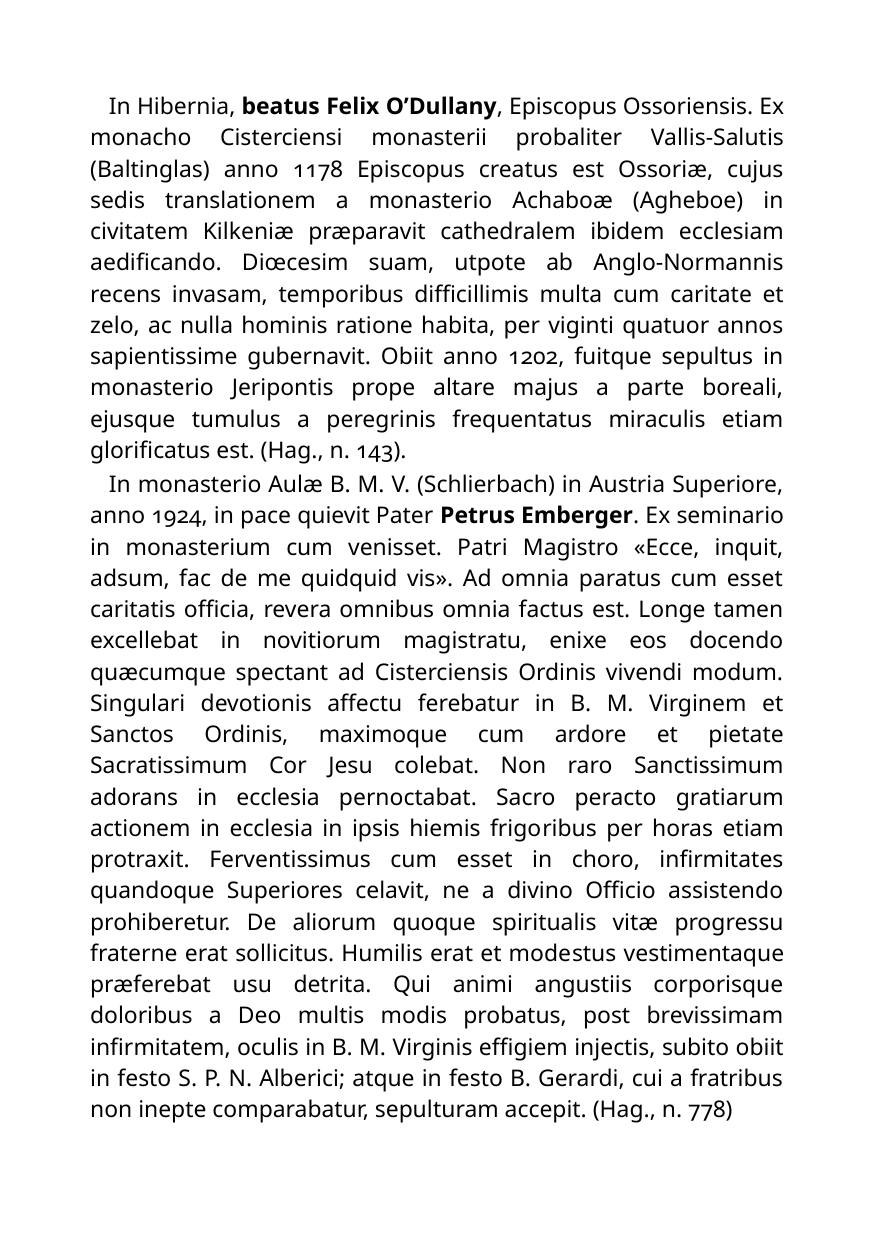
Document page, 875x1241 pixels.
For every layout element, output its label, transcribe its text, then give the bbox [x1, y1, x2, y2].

text In Hibernia, beatus Felix O’Dullany, Episcopus Ossoriensis. Ex monacho Cisterciensi monasterii probaliter Vallis-Salutis (Baltinglas) anno 1178 Episcopus creatus est Ossoriæ, cujus sedis translationem a monasterio Achaboæ (Agheboe) in civitatem Kilkeniæ præparavit cathedralem ibidem ecclesiam aedificando. Diœcesim suam, utpote ab Anglo-Normannis recens invasam, temporibus difficillimis multa cum caritate et zelo, ac nulla hominis ratione habita, per viginti quatuor annos sapientissime gubernavit. Obiit anno 1202, fuitque sepultus in monasterio Jeripontis prope altare majus a parte boreali, ejusque tumulus a peregrinis frequentatus miraculis etiam glorificatus est. (Hag., n. 143). [90, 90, 784, 465]
text In monasterio Aulæ B. M. V. (Schlierbach) in Austria Superiore, anno 1924, in pace quievit Pater Petrus Emberger. Ex seminario in monasterium cum venisset. Patri Magistro «Ecce, inquit, adsum, fac de me quidquid vis». Ad omnia paratus cum esset caritatis officia, revera omnibus omnia factus est. Longe tamen excellebat in novitiorum magistratu, enixe eos docendo quæcumque spectant ad Cisterciensis Ordinis vivendi modum. Singulari devotionis affectu ferebatur in B. M. Virginem et Sanctos Ordinis, maximoque cum ardore et pietate Sacratissimum Cor Jesu colebat. Non raro Sanctissimum adorans in ecclesia pernoctabat. Sacro peracto gratiarum actionem in ecclesia in ipsis hiemis frigo­ribus per horas etiam protraxit. Ferventissimus cum esset in choro, infirmitates quandoque Superiores celavit, ne a divino Officio assistendo prohiberetur. De aliorum quoque spiritualis vitæ progressu fraterne erat sollicitus. Humilis erat et mode­stus vestimentaque præferebat usu detrita. Qui animi angustiis corporisque doloribus a Deo multis modis probatus, post brevissimam infirmitatem, oculis in B. M. Virginis effigiem injectis, subito obiit in festo S. P. N. Alberici; atque in festo B. Gerardi, cui a fratribus non inepte comparabatur, sepul­turam accepit. (Hag., n. 778) [90, 468, 784, 1124]
